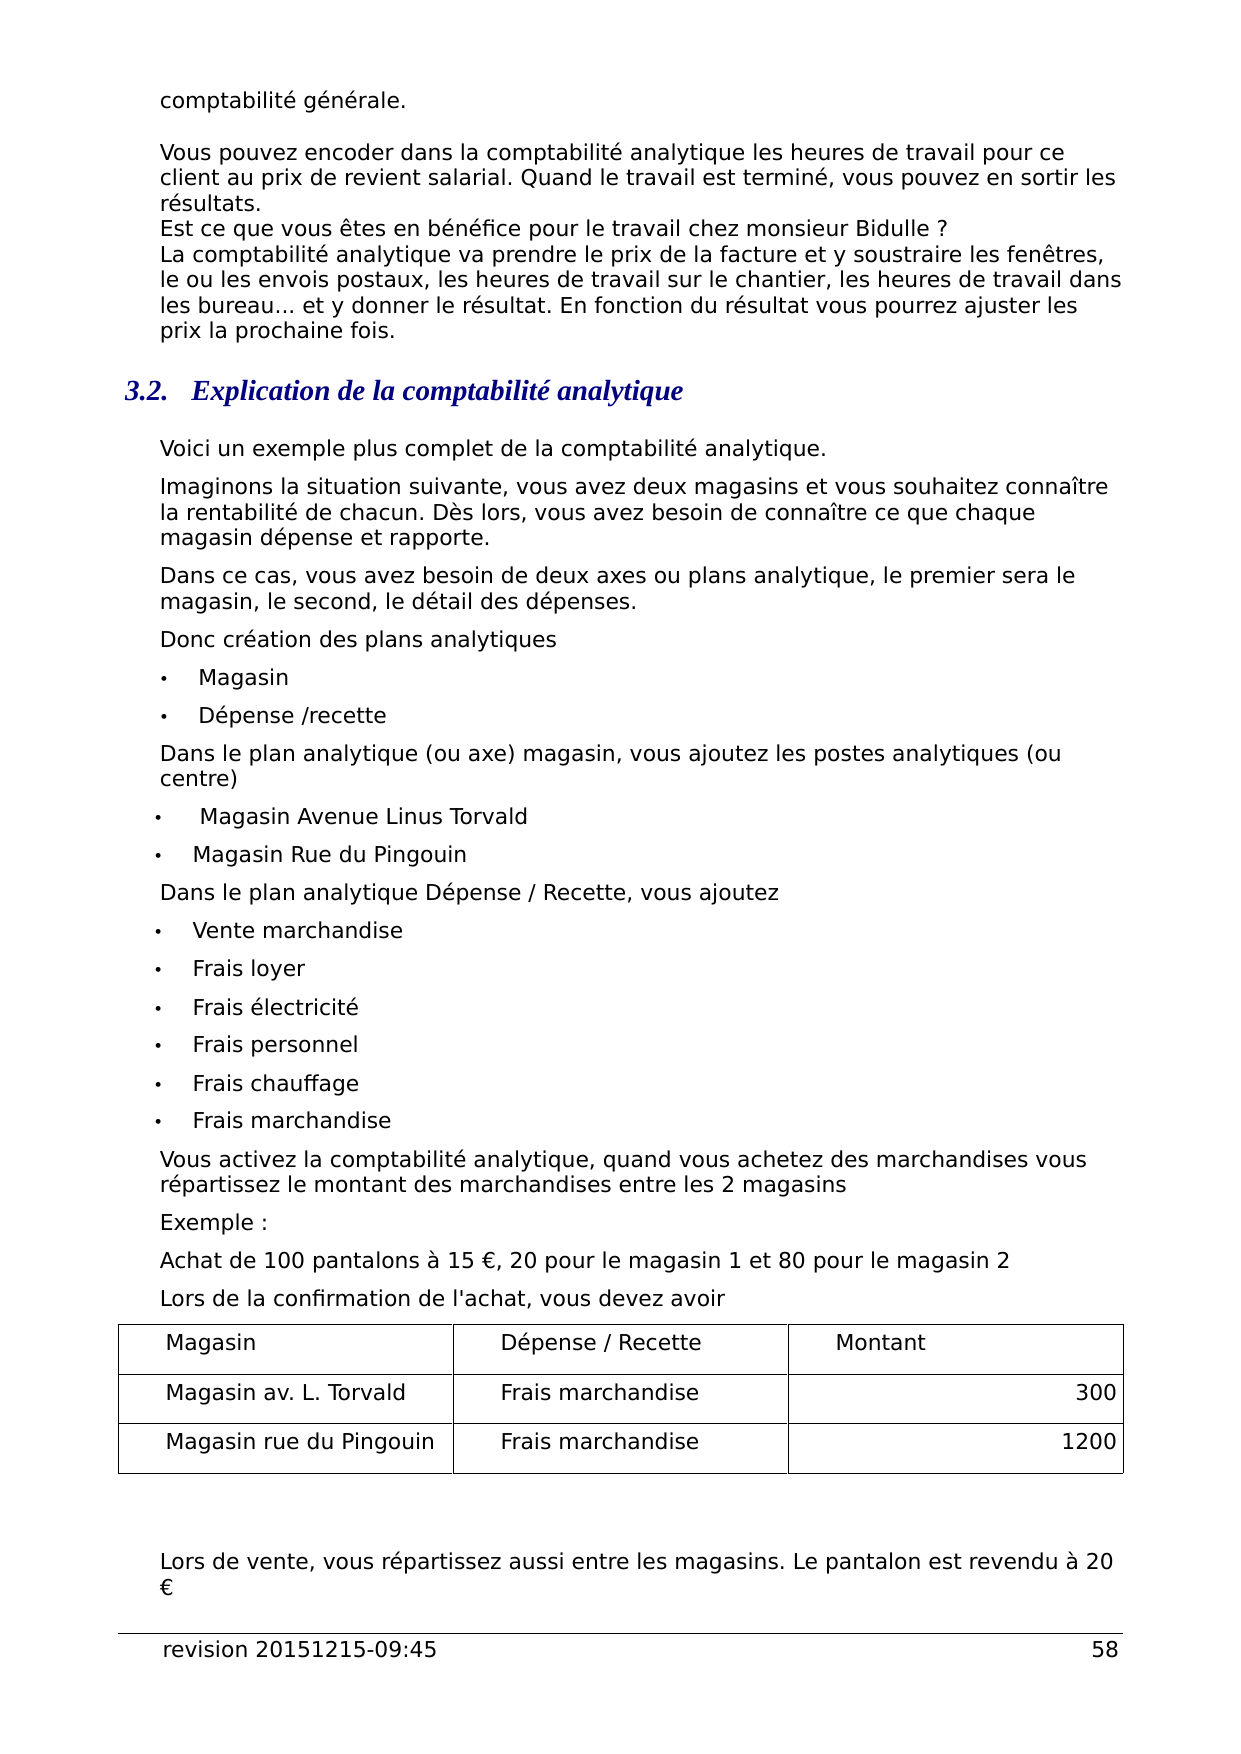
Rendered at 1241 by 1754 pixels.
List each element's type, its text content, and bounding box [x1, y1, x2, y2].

subtitle Explication de la comptabilité analytique [117, 373, 1123, 407]
list Frais personnel [155, 1033, 1123, 1058]
text La comptabilité analytique va prendre le prix de la facture et y soustraire les fenêtres, le ou les envois postaux, les heures de travail sur le chantier, les heures de travail dans les bureau... et y donner le résultat. En fonction du résultat vous pourrez ajuster les prix la prochaine fois. [159, 242, 1123, 344]
list Magasin [161, 665, 1123, 690]
list Frais chauffage [155, 1071, 1123, 1096]
list Frais marchandise [155, 1109, 1123, 1134]
table_cell Magasin av. L. Torvald [119, 1375, 452, 1423]
text Vous pouvez encoder dans la comptabilité analytique les heures de travail pour ce client au prix de revient salarial. Quand le travail est terminé, vous pouvez en sortir les résultats. [159, 139, 1123, 216]
list Vente marchandise [155, 918, 1123, 944]
text Voici un exemple plus complet de la comptabilité analytique. [159, 436, 1123, 462]
text Dans ce cas, vous avez besoin de deux axes ou plans analytique, le premier sera le magasin, le second, le détail des dépenses. [159, 563, 1123, 614]
text Lors de vente, vous répartissez aussi entre les magasins. Le pantalon est revendu à 20 € [159, 1549, 1123, 1600]
text Dans le plan analytique (ou axe) magasin, vous ajoutez les postes analytiques (ou centre) [159, 741, 1123, 792]
table_cell Magasin rue du Pingouin [119, 1424, 452, 1473]
table_header Montant [789, 1325, 1123, 1374]
table_cell 1200 [789, 1424, 1123, 1473]
list Magasin Avenue Linus Torvald [155, 804, 1123, 830]
text Imaginons la situation suivante, vous avez deux magasins et vous souhaitez connaître la rentabilité de chacun. Dès lors, vous avez besoin de connaître ce que chaque magasin dépense et rapporte. [159, 474, 1123, 551]
text Dans le plan analytique Dépense / Recette, vous ajoutez [159, 881, 1123, 906]
table_cell Frais marchandise [454, 1375, 787, 1423]
list Magasin Rue du Pingouin [155, 842, 1123, 868]
list Frais électricité [155, 994, 1123, 1020]
text Vous activez la comptabilité analytique, quand vous achetez des marchandises vous répartissez le montant des marchandises entre les 2 magasins [159, 1147, 1123, 1198]
table_header Magasin [119, 1325, 452, 1374]
table_cell Frais marchandise [454, 1424, 787, 1473]
table_header Dépense / Recette [454, 1325, 787, 1374]
text Exemple : [159, 1210, 1123, 1236]
text Achat de 100 pantalons à 15 €, 20 pour le magasin 1 et 80 pour le magasin 2 [159, 1248, 1123, 1274]
text comptabilité générale. [159, 88, 1123, 114]
text Est ce que vous êtes en bénéfice pour le travail chez monsieur Bidulle ? [159, 216, 1123, 242]
table_cell 300 [789, 1375, 1123, 1423]
text Lors de la confirmation de l'achat, vous devez avoir [159, 1286, 1123, 1312]
list Frais loyer [155, 957, 1123, 982]
text Donc création des plans analytiques [159, 627, 1123, 652]
list Dépense /recette [161, 703, 1123, 728]
